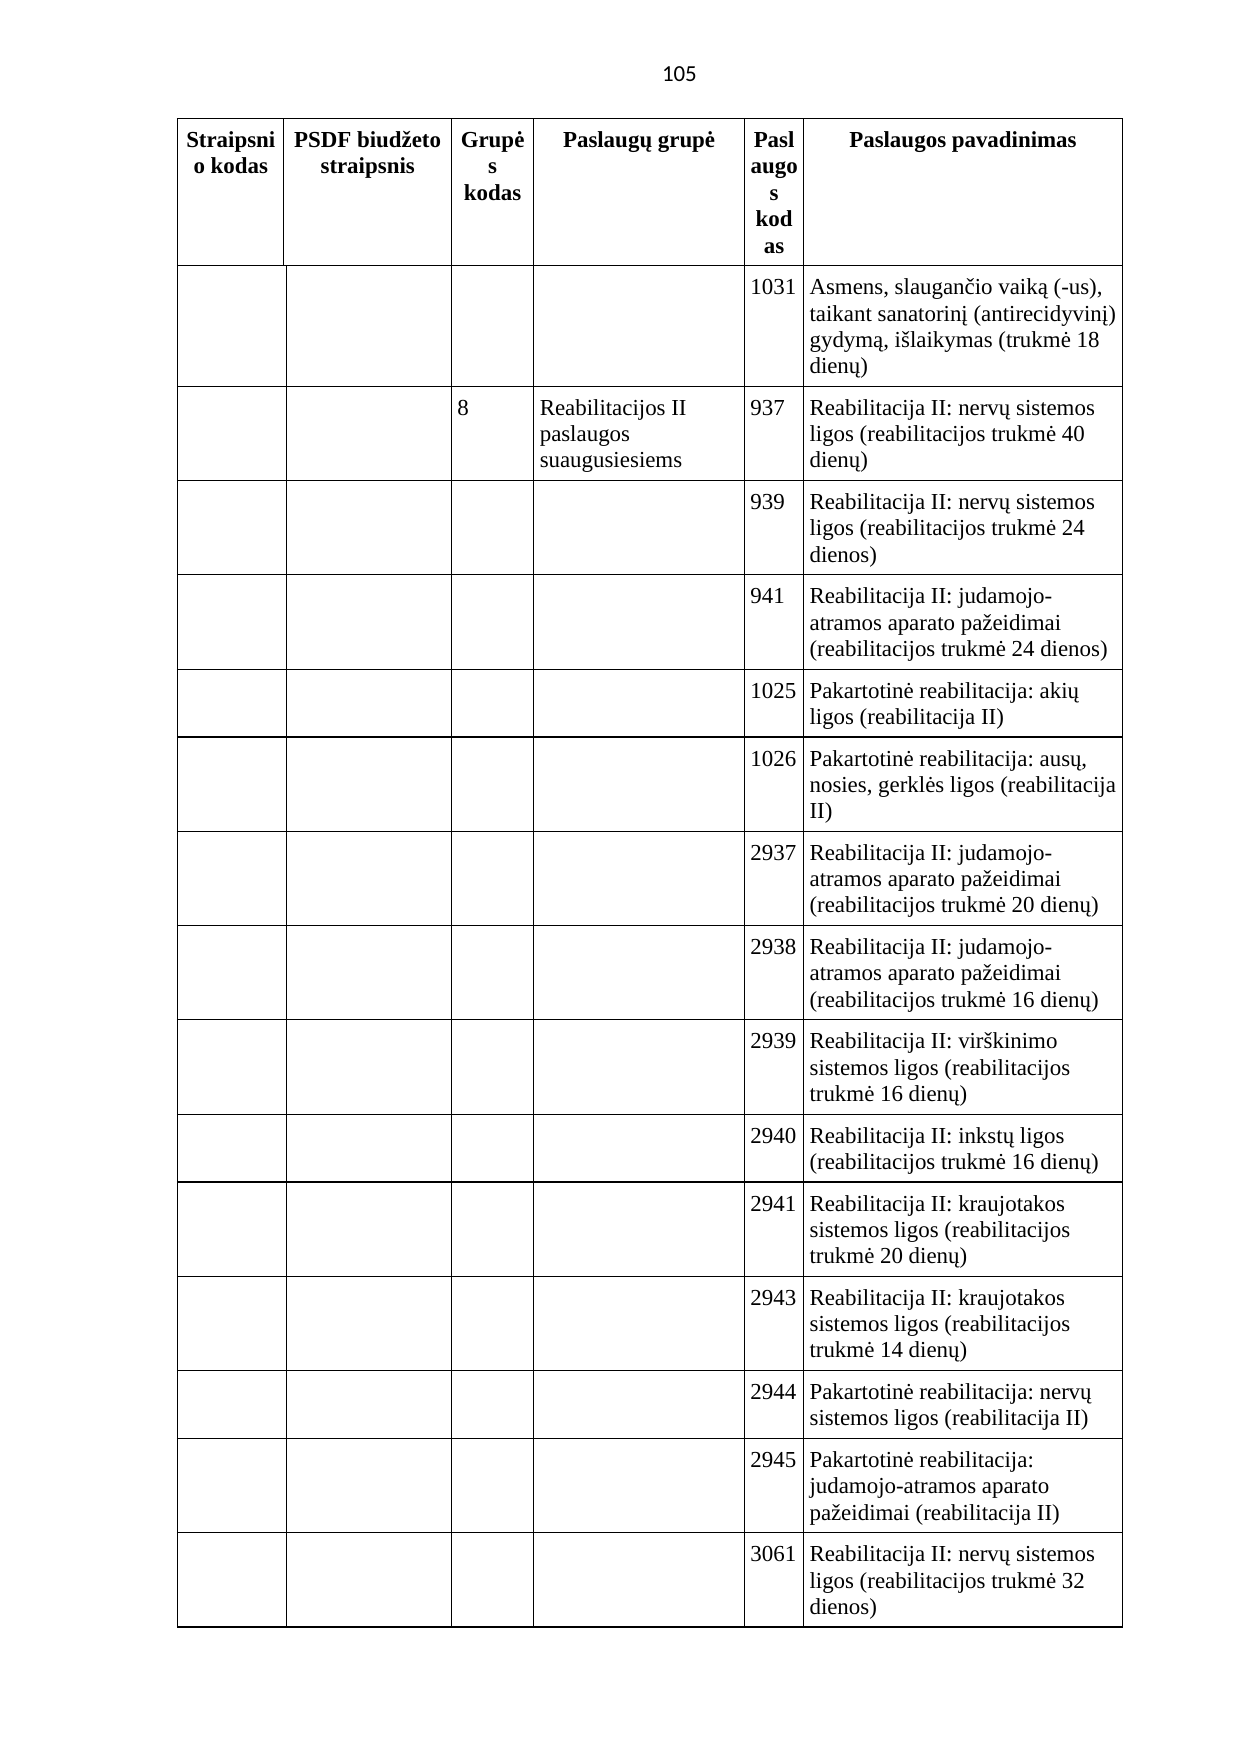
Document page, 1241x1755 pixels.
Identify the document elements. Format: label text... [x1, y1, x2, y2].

table_cell [178, 481, 286, 574]
table_cell [534, 738, 744, 831]
table_cell [178, 738, 286, 831]
table_cell Pakartotinė reabilitacija: nervų sistemos ligos (reabilitacija II) [804, 1371, 1122, 1438]
table_cell Reabilitacija II: judamojo-atramos aparato pažeidimai (reabilitacijos trukmė 16 dienų) [804, 926, 1122, 1019]
table_cell 3061 [745, 1533, 803, 1626]
table_cell Reabilitacija II: judamojo-atramos aparato pažeidimai (reabilitacijos trukmė 24 dienos) [804, 575, 1122, 668]
table_cell Pakartotinė reabilitacija: ausų, nosies, gerklės ligos (reabilitacija II) [804, 738, 1122, 831]
table_cell [452, 1439, 533, 1532]
table_cell [452, 1533, 533, 1626]
table_cell [287, 1020, 451, 1113]
table_cell [534, 926, 744, 1019]
table_header PSDF biudžeto straipsnis [284, 119, 451, 265]
table_cell Reabilitacijos II paslaugos suaugusiesiems [534, 387, 744, 480]
table_cell [287, 1371, 451, 1438]
table_cell [178, 1183, 286, 1276]
table_cell [287, 1439, 451, 1532]
table_cell [178, 1439, 286, 1532]
table_cell [452, 738, 533, 831]
table_cell [452, 1020, 533, 1113]
table_header Paslaugos pavadinimas [804, 119, 1122, 265]
table_cell [452, 926, 533, 1019]
table_cell 2939 [745, 1020, 803, 1113]
table_cell 2943 [745, 1277, 803, 1370]
table_cell [534, 575, 744, 668]
table_cell Pakartotinė reabilitacija: judamojo-atramos aparato pažeidimai (reabilitacija II) [804, 1439, 1122, 1532]
table_cell [534, 1533, 744, 1626]
table_cell 2945 [745, 1439, 803, 1532]
table_cell [452, 481, 533, 574]
table_cell [534, 266, 744, 386]
table_cell 2944 [745, 1371, 803, 1438]
table_cell [287, 738, 451, 831]
table_cell [287, 926, 451, 1019]
table_cell [534, 1183, 744, 1276]
table_cell [534, 1371, 744, 1438]
table_cell 2937 [745, 832, 803, 925]
table_header Straipsnio kodas [178, 119, 283, 265]
table_cell [452, 1115, 533, 1181]
table_cell 941 [745, 575, 803, 668]
table_cell 8 [452, 387, 533, 480]
table_cell [452, 1183, 533, 1276]
table_cell [178, 1533, 286, 1626]
table_cell [534, 1439, 744, 1532]
table_cell [534, 670, 744, 736]
table_cell [534, 1020, 744, 1113]
table_cell Reabilitacija II: judamojo-atramos aparato pažeidimai (reabilitacijos trukmė 20 dienų) [804, 832, 1122, 925]
table_header Paslaugos kodas [745, 119, 803, 265]
table_cell [287, 670, 451, 736]
table_cell [287, 1115, 451, 1181]
table_cell Reabilitacija II: virškinimo sistemos ligos (reabilitacijos trukmė 16 dienų) [804, 1020, 1122, 1113]
table_cell [178, 575, 286, 668]
table_cell [178, 1020, 286, 1113]
table_cell Reabilitacija II: nervų sistemos ligos (reabilitacijos trukmė 32 dienos) [804, 1533, 1122, 1626]
table_cell Reabilitacija II: inkstų ligos (reabilitacijos trukmė 16 dienų) [804, 1115, 1122, 1181]
table_cell [534, 832, 744, 925]
table_cell [534, 1115, 744, 1181]
table_cell [452, 832, 533, 925]
table_cell [287, 832, 451, 925]
table_cell [178, 1115, 286, 1181]
table_cell [287, 575, 451, 668]
table_cell Asmens, slaugančio vaiką (-us), taikant sanatorinį (antirecidyvinį) gydymą, išlaikymas (trukmė 18 dienų) [804, 266, 1122, 386]
table_cell [534, 1277, 744, 1370]
table_cell Reabilitacija II: kraujotakos sistemos ligos (reabilitacijos trukmė 14 dienų) [804, 1277, 1122, 1370]
table_cell [178, 1371, 286, 1438]
table_cell [178, 1277, 286, 1370]
table_cell [452, 1277, 533, 1370]
table_cell [452, 1371, 533, 1438]
table_cell 937 [745, 387, 803, 480]
table_cell [287, 387, 451, 480]
table_cell Reabilitacija II: kraujotakos sistemos ligos (reabilitacijos trukmė 20 dienų) [804, 1183, 1122, 1276]
table_cell [287, 1533, 451, 1626]
table_cell 2940 [745, 1115, 803, 1181]
table_cell 1031 [745, 266, 803, 386]
table_cell 1026 [745, 738, 803, 831]
table_cell [287, 266, 451, 386]
table_cell [287, 1277, 451, 1370]
table_cell [287, 1183, 451, 1276]
table_cell [178, 387, 286, 480]
table_cell [178, 266, 286, 386]
table_cell Reabilitacija II: nervų sistemos ligos (reabilitacijos trukmė 24 dienos) [804, 481, 1122, 574]
table_cell 939 [745, 481, 803, 574]
table_header Grupės kodas [452, 119, 533, 265]
table_cell [178, 670, 286, 736]
table_header Paslaugų grupė [534, 119, 744, 265]
table_cell [452, 670, 533, 736]
table_cell [178, 832, 286, 925]
table_cell [178, 926, 286, 1019]
table_cell [534, 481, 744, 574]
table_cell [452, 575, 533, 668]
table_cell 1025 [745, 670, 803, 736]
table_cell [287, 481, 451, 574]
table_cell [452, 266, 533, 386]
table_cell 2941 [745, 1183, 803, 1276]
table_cell Pakartotinė reabilitacija: akių ligos (reabilitacija II) [804, 670, 1122, 736]
table_cell Reabilitacija II: nervų sistemos ligos (reabilitacijos trukmė 40 dienų) [804, 387, 1122, 480]
table_cell 2938 [745, 926, 803, 1019]
